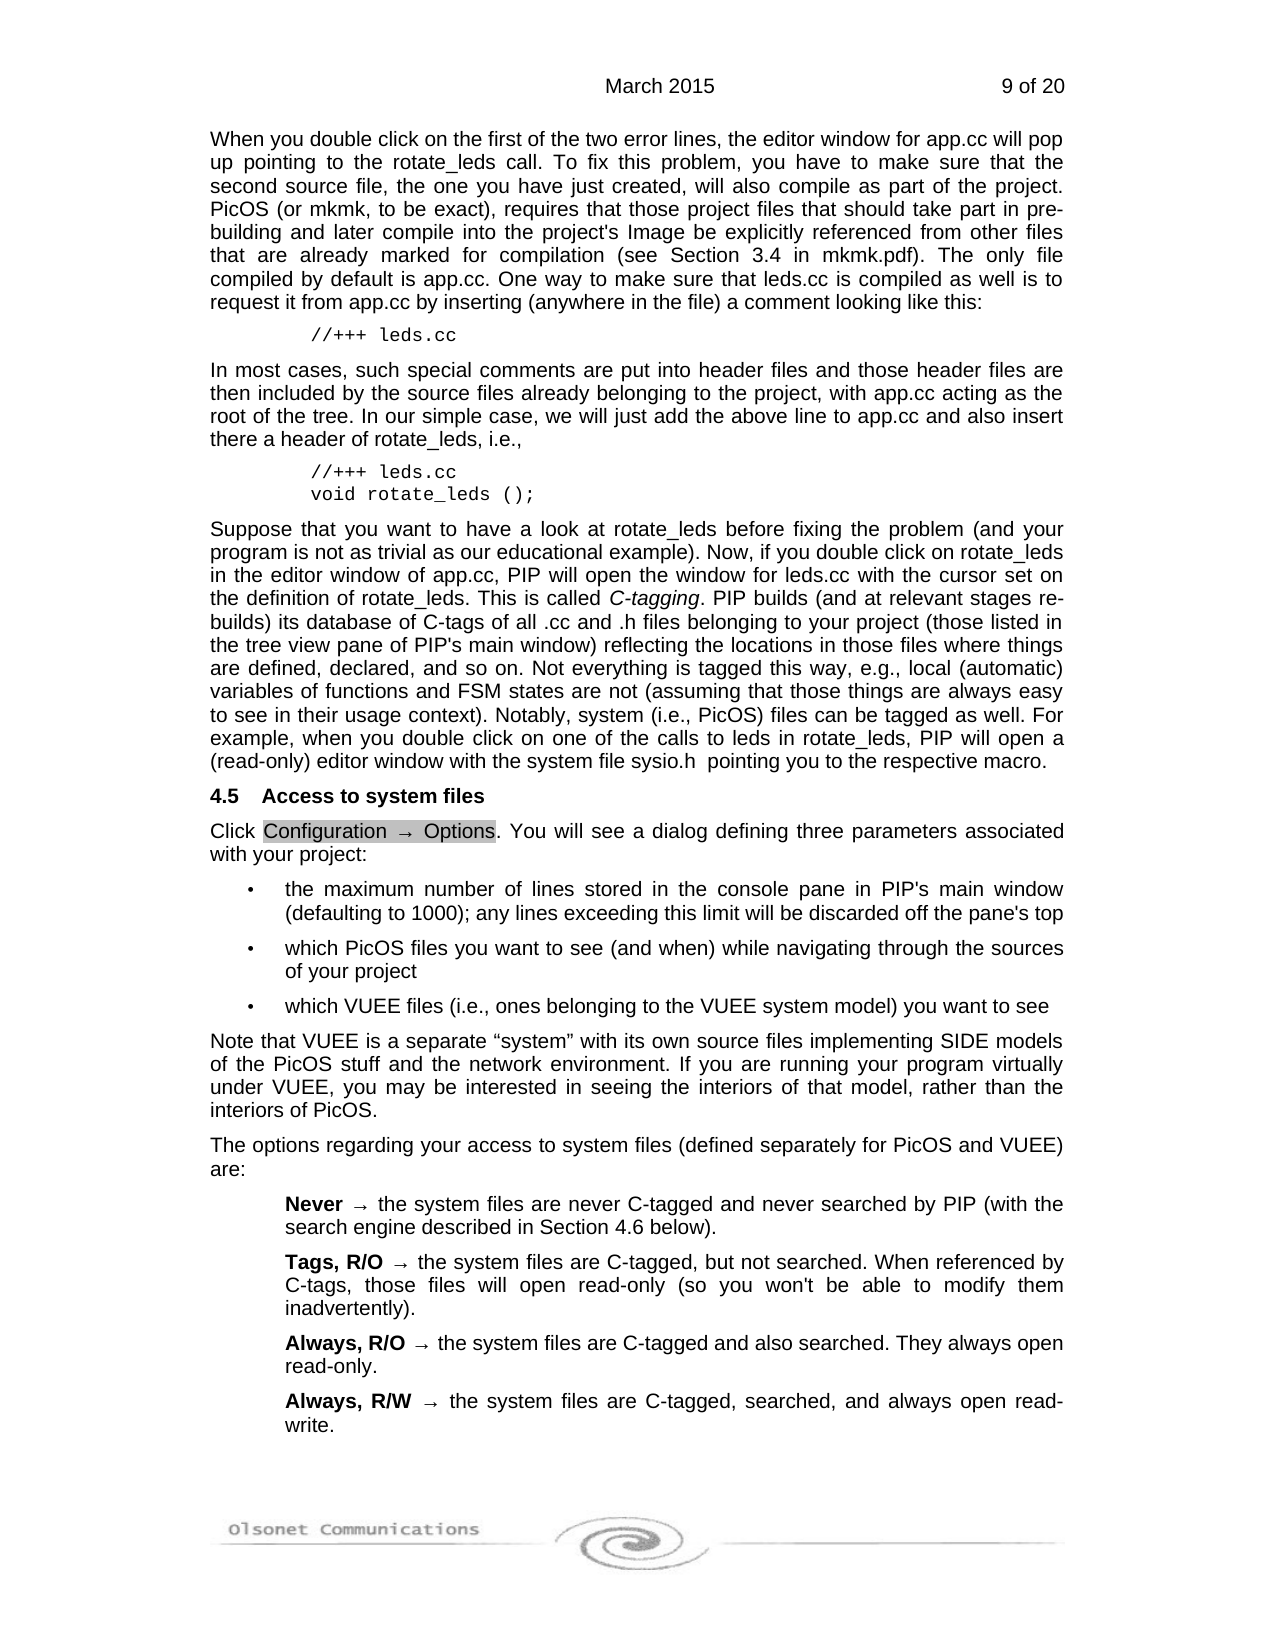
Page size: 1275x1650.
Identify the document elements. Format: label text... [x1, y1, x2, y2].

text When you double click on the first of the two error lines, the editor window for app.cc will pop up pointing to the rotate_leds call. To fix this problem, you have to make sure that the second source file, the one you have just created, will also compile as part of the project. PicOS (or mkmk, to be exact), requires that those project files that should take part in pre-building and later compile into the project's Image be explicitly referenced from other files that are already marked for compilation (see Section 3.4 in mkmk.pdf). The only file compiled by default is app.cc. One way to make sure that leds.cc is compiled as well is to request it from app.cc by inserting (anywhere in the file) a comment looking like this: [210, 128, 1065, 313]
list which PicOS files you want to see (and when) while navigating through the sources of your project [247, 936, 1065, 982]
text Always, R/O → the system files are C-tagged and also searched. They always open read-only. [285, 1332, 1065, 1378]
text Always, R/W → the system files are C-tagged, searched, and always open read-write. [285, 1390, 1065, 1437]
text In most cases, such special comments are put into header files and those header files are then included by the source files already belonging to the project, with app.cc acting as the root of the tree. In our simple case, we will just add the above line to app.cc and also insert there a header of rotate_leds, i.e., [210, 358, 1065, 451]
picture [210, 1501, 1065, 1593]
text Click Configuration → Options. You will see a dialog defining three parameters associated with your project: [210, 819, 1065, 866]
text //+++ leds.cc [310, 325, 1065, 347]
list the maximum number of lines stored in the console pane in PIP's main window (defaulting to 1000); any lines exceeding this limit will be discarded off the pane's top [247, 878, 1065, 924]
text void rotate_leds (); [310, 484, 1065, 506]
text //+++ leds.cc [310, 463, 1065, 484]
text Never → the system files are never C-tagged and never searched by PIP (with the search engine described in Section 4.6 below). [285, 1192, 1065, 1239]
text Tags, R/O → the system files are C-tagged, but not searched. When referenced by C-tags, those files will open read-only (so you won't be able to modify them inadvertently). [285, 1250, 1065, 1320]
text The options regarding your access to system files (defined separately for PicOS and VUEE) are: [210, 1134, 1065, 1180]
text Note that VUEE is a separate “system” with its own source files implementing SIDE models of the PicOS stuff and the network environment. If you are running your program virtually under VUEE, you may be interested in seeing the interiors of that model, rather than the interiors of PicOS. [210, 1029, 1065, 1122]
text Suppose that you want to have a look at rotate_leds before fixing the problem (and your program is not as trivial as our educational example). Now, if you double click on rotate_leds in the editor window of app.cc, PIP will open the window for leds.cc with the cursor set on the definition of rotate_leds. This is called C-tagging. PIP builds (and at relevant stages re-builds) its database of C-tags of all .cc and .h files belonging to your project (those listed in the tree view pane of PIP's main window) reflecting the locations in those files where things are defined, declared, and so on. Not everything is tagged this way, e.g., local (automatic) variables of functions and FSM states are not (assuming that those things are always easy to see in their usage context). Notably, system (i.e., PicOS) files can be tagged as well. For example, when you double click on one of the calls to leds in rotate_leds, PIP will open a (read-only) editor window with the system file sysio.h pointing you to the respective macro. [210, 517, 1065, 773]
list which VUEE files (i.e., ones belonging to the VUEE system model) you want to see [247, 994, 1065, 1017]
subtitle Access to system files [210, 784, 1065, 808]
